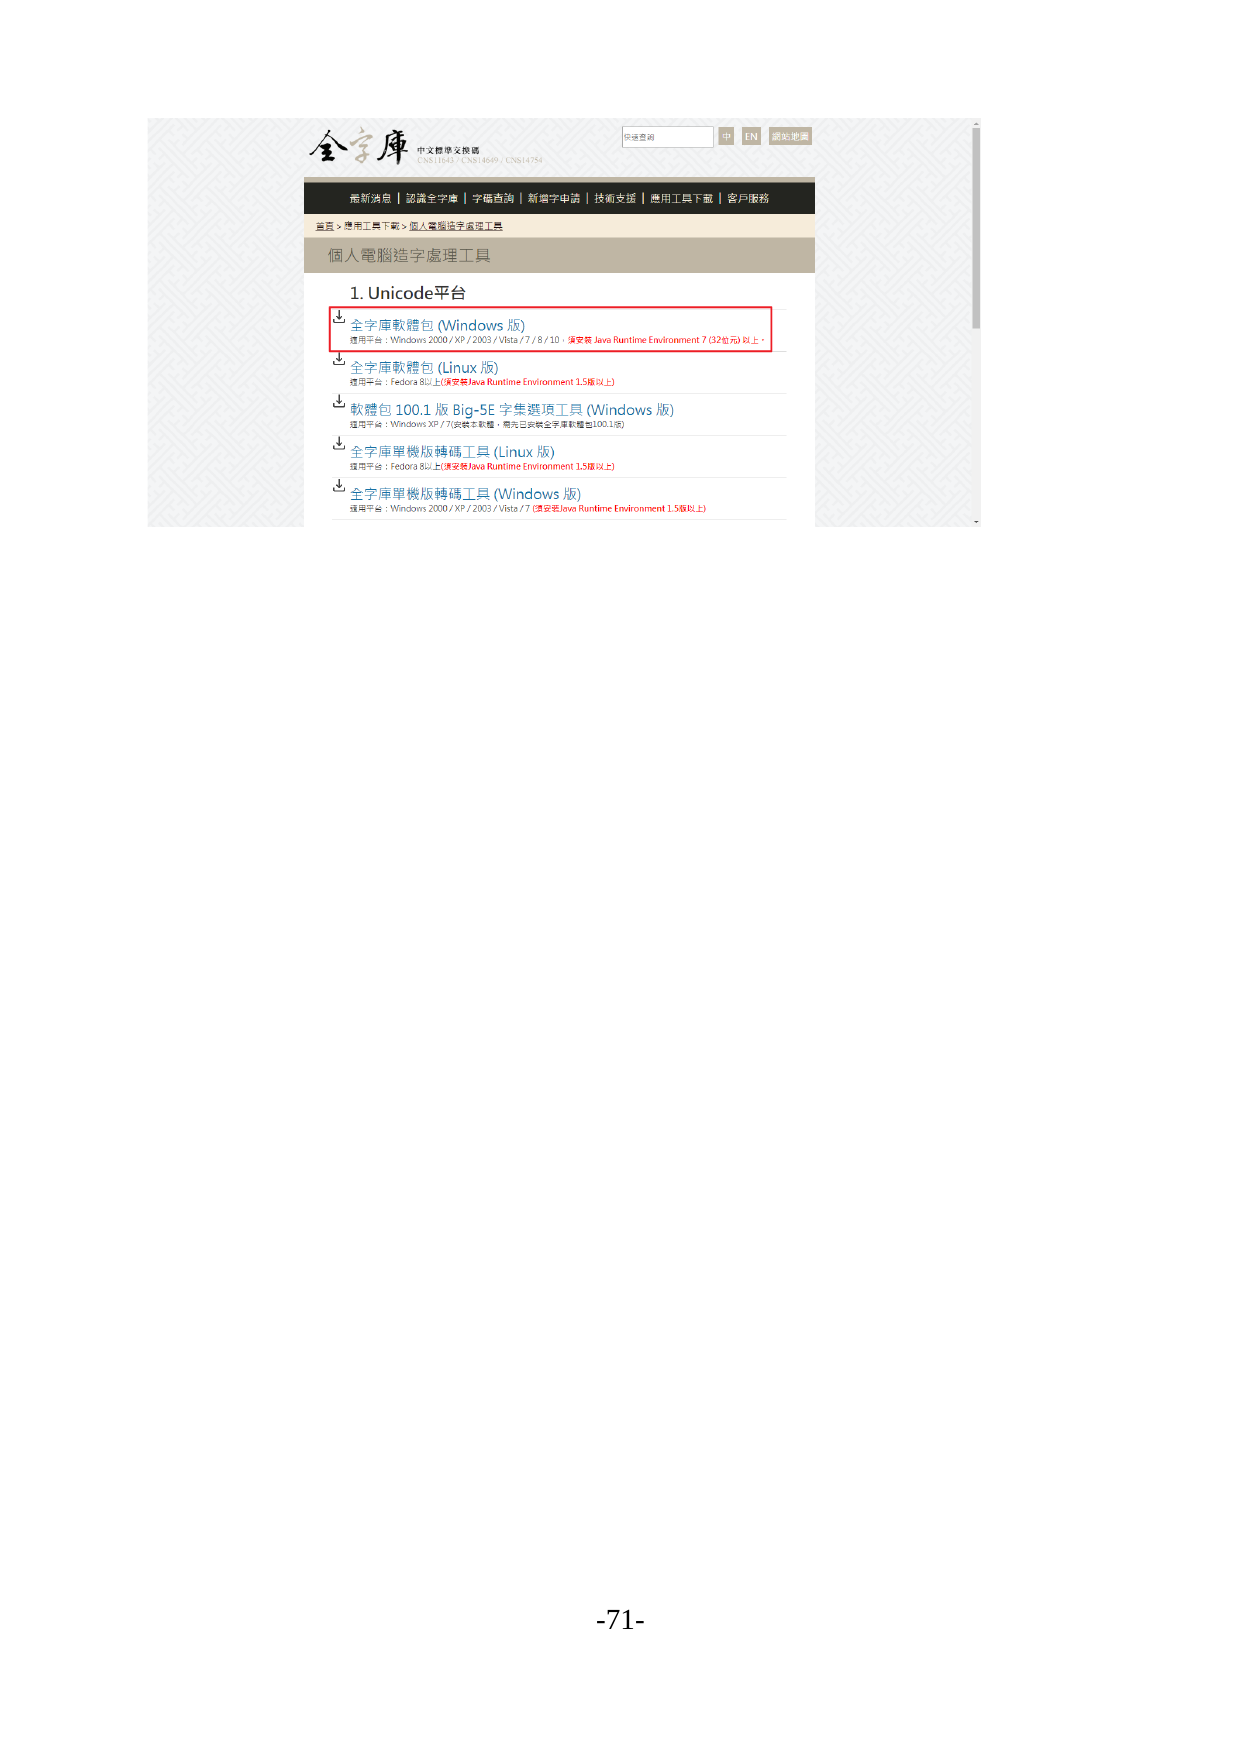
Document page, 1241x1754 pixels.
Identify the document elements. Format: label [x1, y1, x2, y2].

picture [147, 118, 981, 527]
